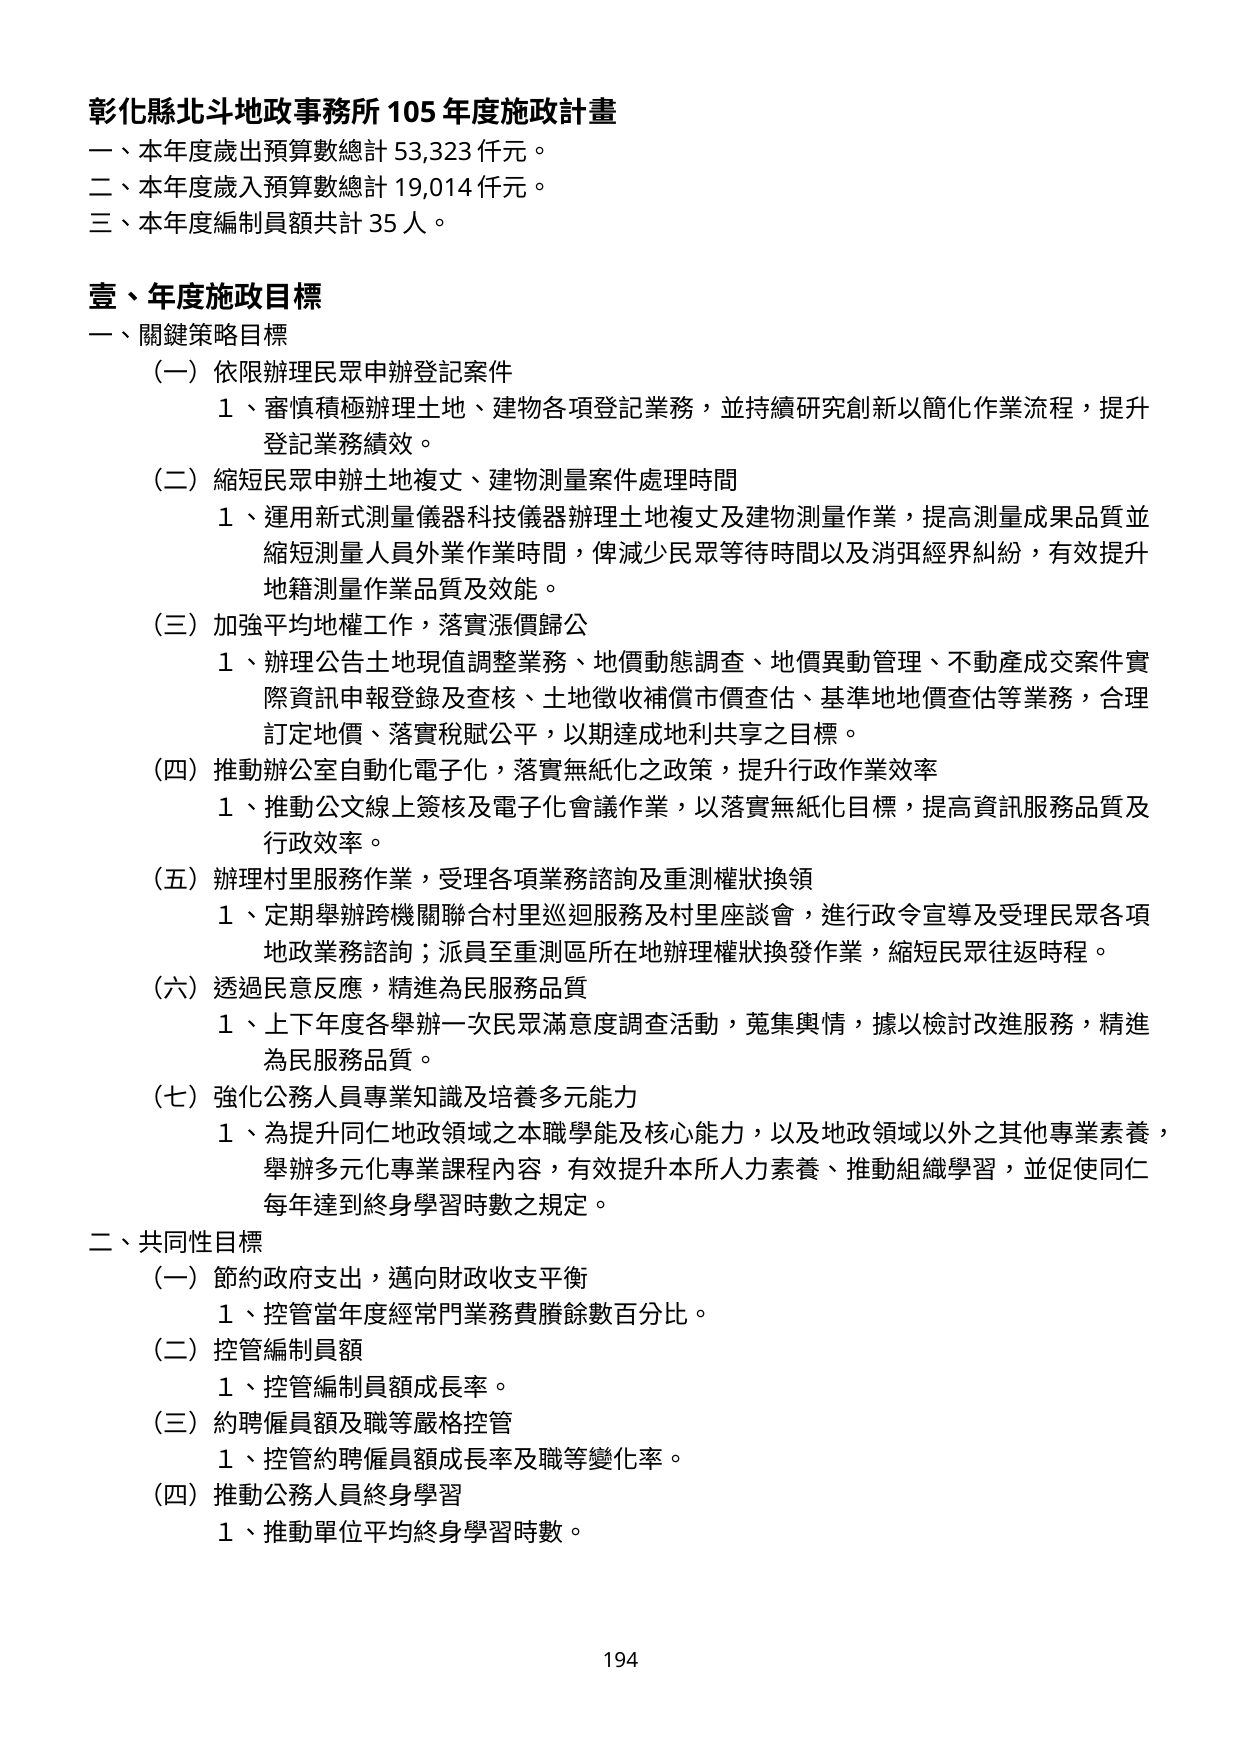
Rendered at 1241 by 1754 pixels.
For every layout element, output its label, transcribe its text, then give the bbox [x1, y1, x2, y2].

text （七）強化公務人員專業知識及培養多元能力 [139, 1077, 1152, 1113]
text １、為提升同仁地政領域之本職學能及核心能力，以及地政領域以外之其他專業素養，舉辦多元化專業課程內容，有效提升本所人力素養、推動組織學習，並促使同仁每年達到終身學習時數之規定。 [214, 1113, 1152, 1222]
text 三、本年度編制員額共計35人。 [89, 203, 1152, 240]
text （五）辦理村里服務作業，受理各項業務諮詢及重測權狀換領 [139, 859, 1152, 896]
text （四）推動辦公室自動化電子化，落實無紙化之政策，提升行政作業效率 [139, 751, 1152, 787]
text 二、共同性目標 [89, 1222, 1152, 1258]
text １、定期舉辦跨機關聯合村里巡迴服務及村里座談會，進行政令宣導及受理民眾各項地政業務諮詢；派員至重測區所在地辦理權狀換發作業，縮短民眾往返時程。 [214, 896, 1152, 968]
text １、運用新式測量儀器科技儀器辦理土地複丈及建物測量作業，提高測量成果品質並縮短測量人員外業作業時間，俾減少民眾等待時間以及消弭經界糾紛，有效提升地籍測量作業品質及效能。 [214, 497, 1152, 606]
text 一、關鍵策略目標 [89, 316, 1152, 352]
text 壹、年度施政目標 [89, 274, 1152, 316]
text １、上下年度各舉辦一次民眾滿意度調查活動，蒐集輿情，據以檢討改進服務，精進為民服務品質。 [214, 1004, 1152, 1077]
text （六）透過民意反應，精進為民服務品質 [139, 968, 1152, 1004]
text １、推動公文線上簽核及電子化會議作業，以落實無紙化目標，提高資訊服務品質及行政效率。 [214, 787, 1152, 859]
text （一）節約政府支出，邁向財政收支平衡 [139, 1258, 1152, 1294]
text （一）依限辦理民眾申辦登記案件 [139, 352, 1152, 388]
text （三）約聘僱員額及職等嚴格控管 [139, 1403, 1152, 1439]
text 二、本年度歲入預算數總計19,014仟元。 [89, 167, 1152, 203]
text １、控管當年度經常門業務費賸餘數百分比。 [214, 1294, 1152, 1331]
text １、辦理公告土地現值調整業務、地價動態調查、地價異動管理、不動產成交案件實際資訊申報登錄及查核、土地徵收補償市價查估、基準地地價查估等業務，合理訂定地價、落實稅賦公平，以期達成地利共享之目標。 [214, 642, 1152, 751]
text （四）推動公務人員終身學習 [139, 1476, 1152, 1512]
text １、審慎積極辦理土地、建物各項登記業務，並持續研究創新以簡化作業流程，提升登記業務績效。 [214, 388, 1152, 461]
text １、推動單位平均終身學習時數。 [214, 1512, 1152, 1548]
text 一、本年度歲出預算數總計53,323仟元。 [89, 131, 1152, 167]
text （三）加強平均地權工作，落實漲價歸公 [139, 606, 1152, 642]
text １、控管編制員額成長率。 [214, 1367, 1152, 1403]
text 彰化縣北斗地政事務所105年度施政計畫 [89, 89, 1152, 131]
text （二）控管編制員額 [139, 1331, 1152, 1367]
text （二）縮短民眾申辦土地複丈、建物測量案件處理時間 [139, 461, 1152, 497]
text １、控管約聘僱員額成長率及職等變化率。 [214, 1439, 1152, 1476]
